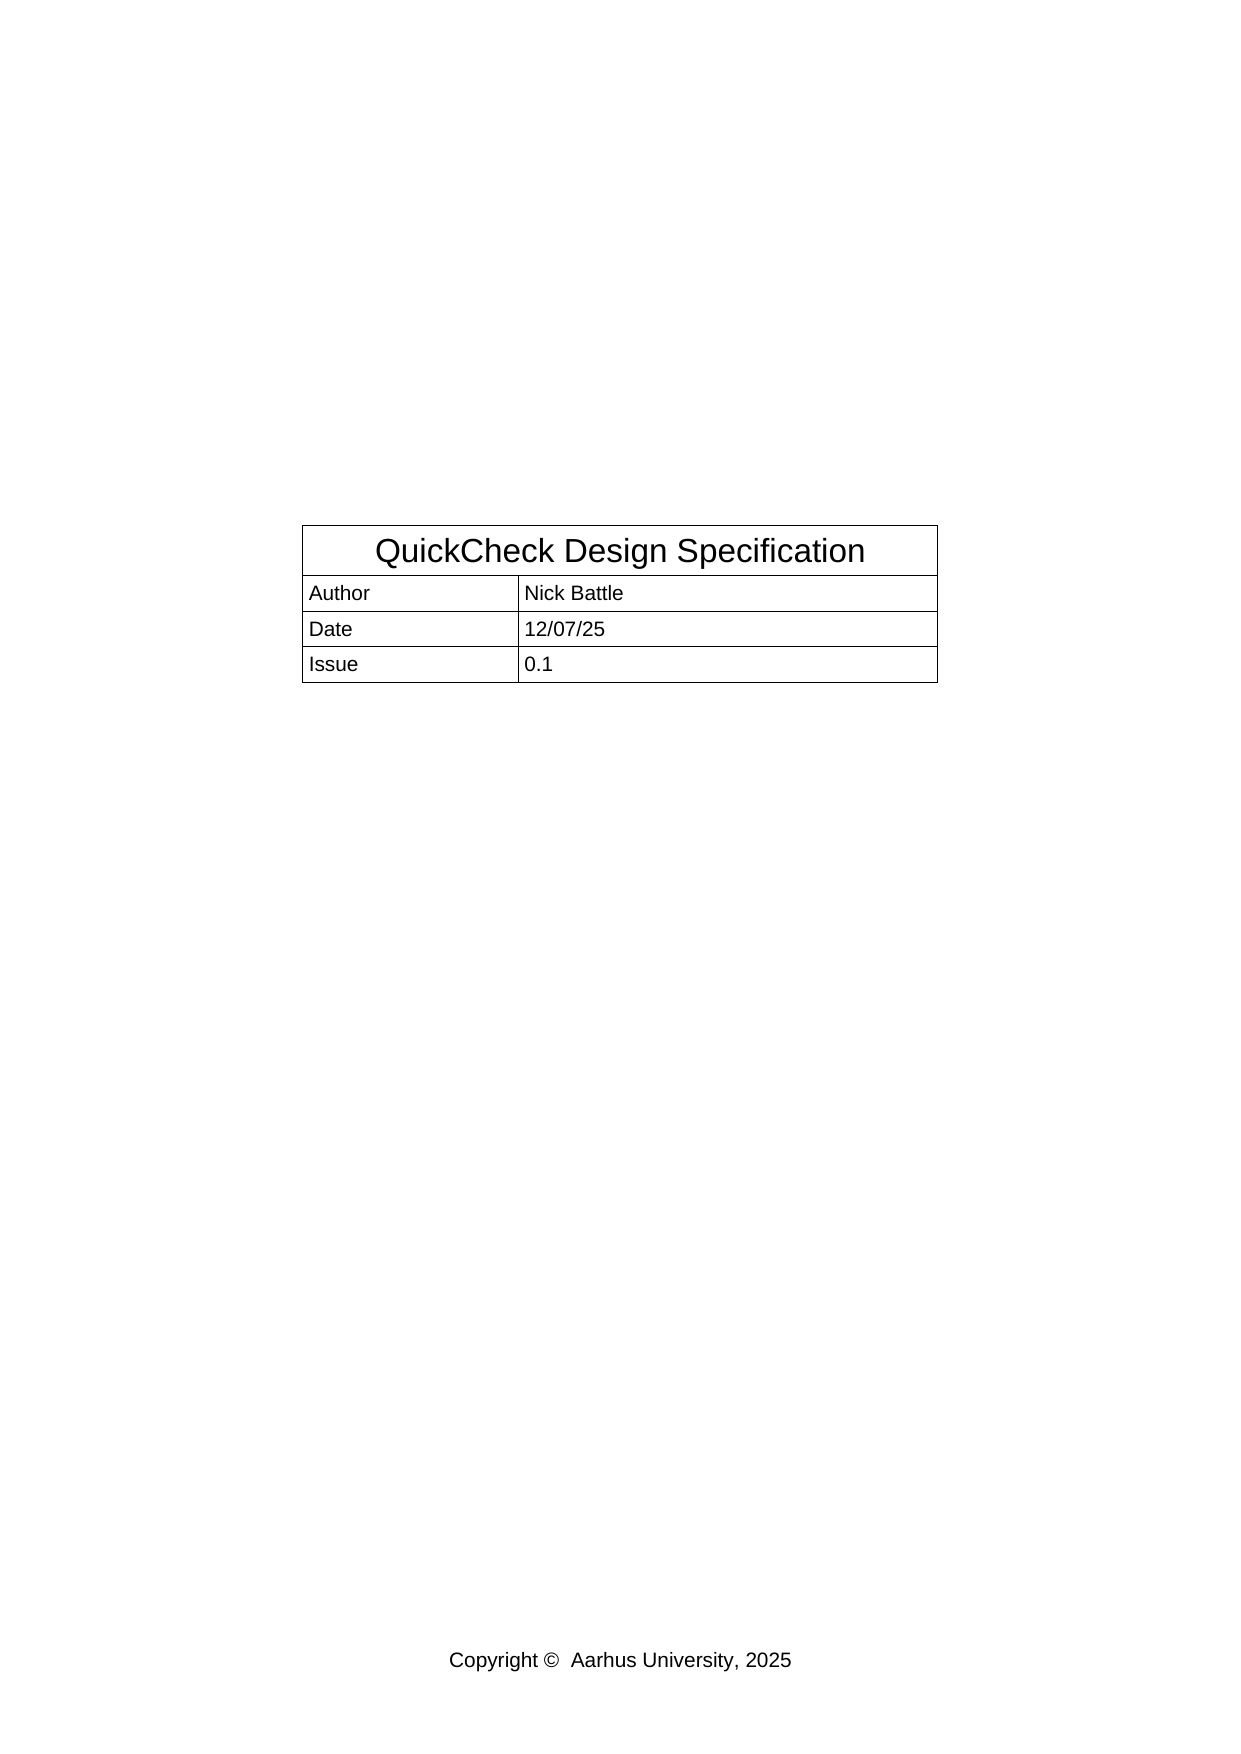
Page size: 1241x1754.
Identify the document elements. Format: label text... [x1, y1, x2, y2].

table_cell Date [303, 612, 518, 646]
table_cell Issue [303, 647, 518, 682]
table_cell 0.1 [519, 647, 937, 682]
table_cell Nick Battle [519, 576, 937, 611]
table_cell Author [303, 576, 518, 611]
table_header QuickCheck Design Specification [303, 526, 937, 575]
table_cell 12/07/25 [519, 612, 937, 646]
